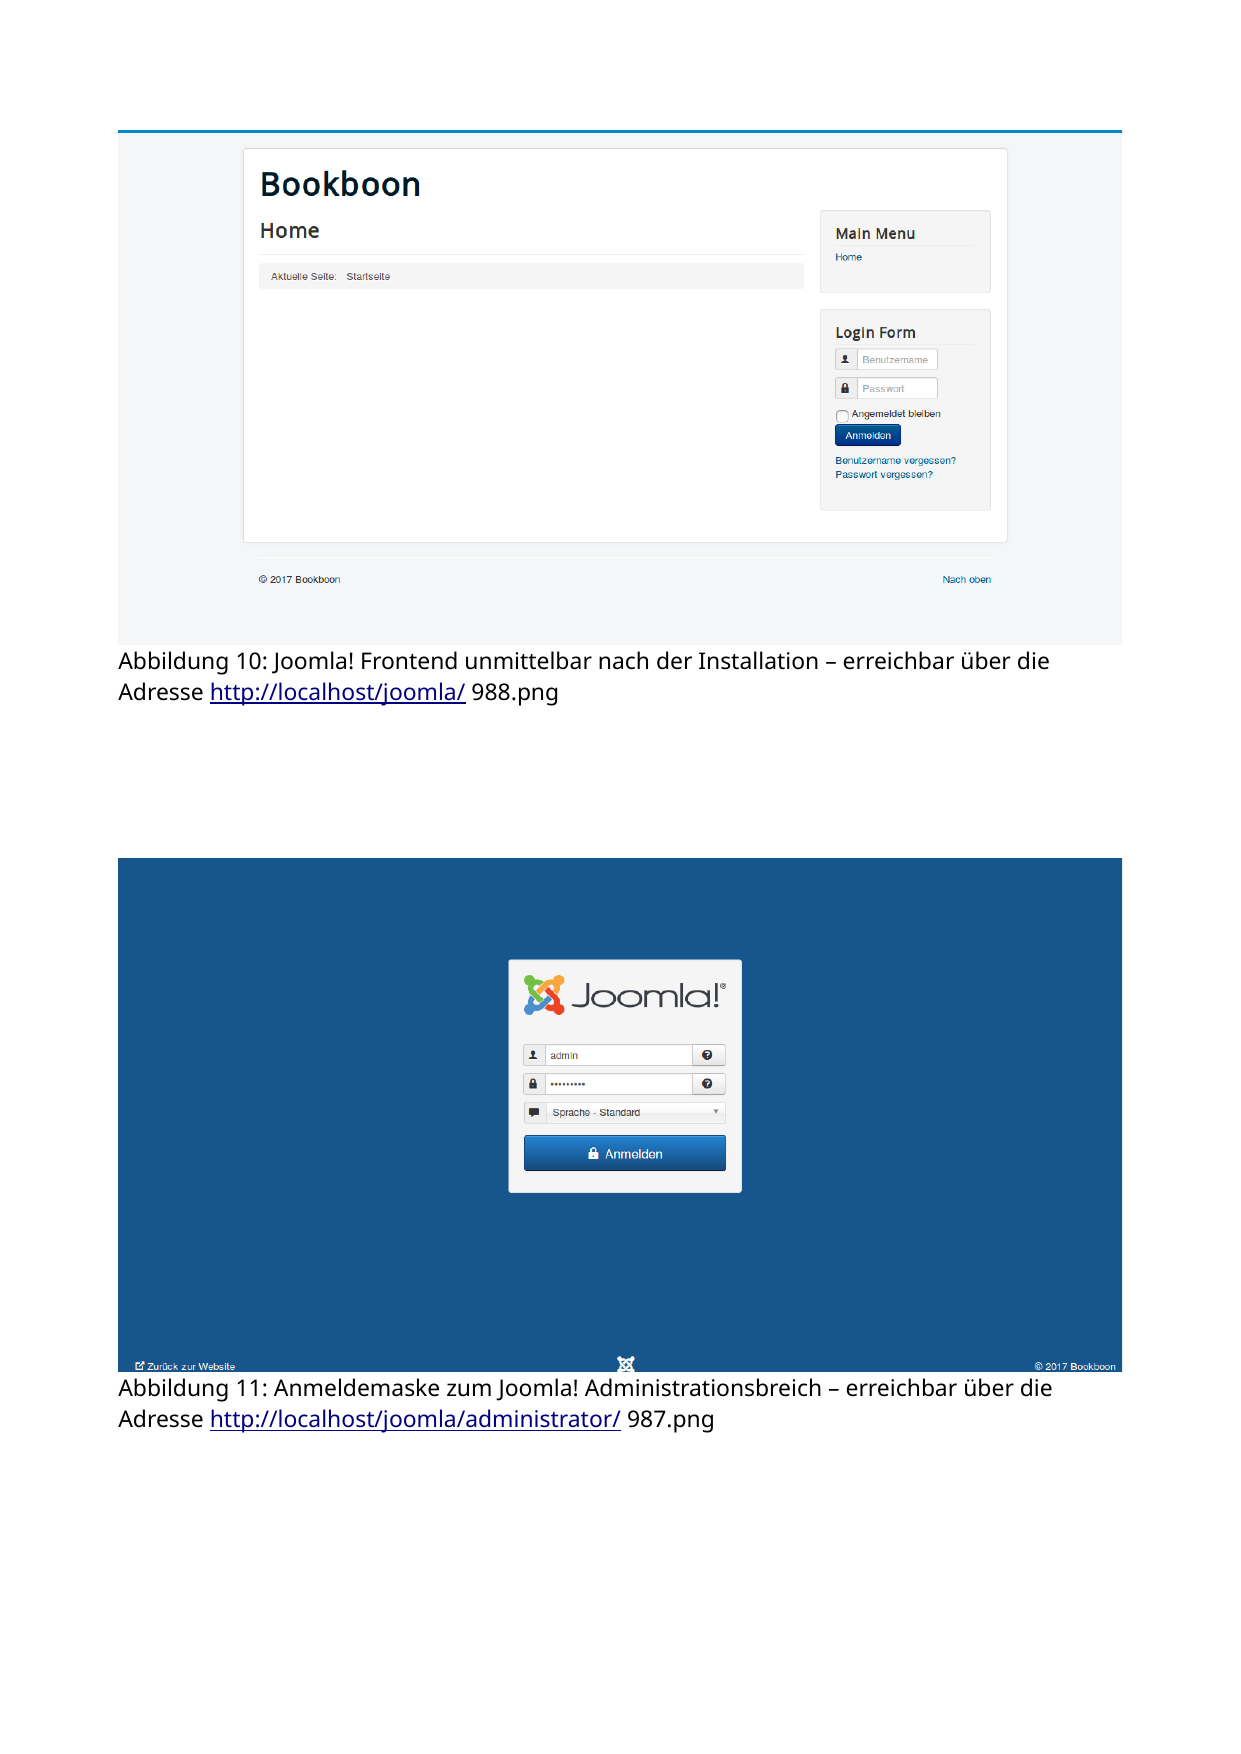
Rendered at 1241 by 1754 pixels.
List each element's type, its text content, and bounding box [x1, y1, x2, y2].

picture [118, 134, 1123, 645]
text Abbildung 10: Joomla! Frontend unmittelbar nach der Installation – erreichbar über die Adresse http://localhost/joomla/ 988.png [118, 645, 1122, 707]
text Abbildung 11: Anmeldemaske zum Joomla! Administrationsbreich – erreichbar über die Adresse http://localhost/joomla/administrator/ 987.png [118, 1372, 1122, 1434]
picture [118, 858, 1123, 1372]
